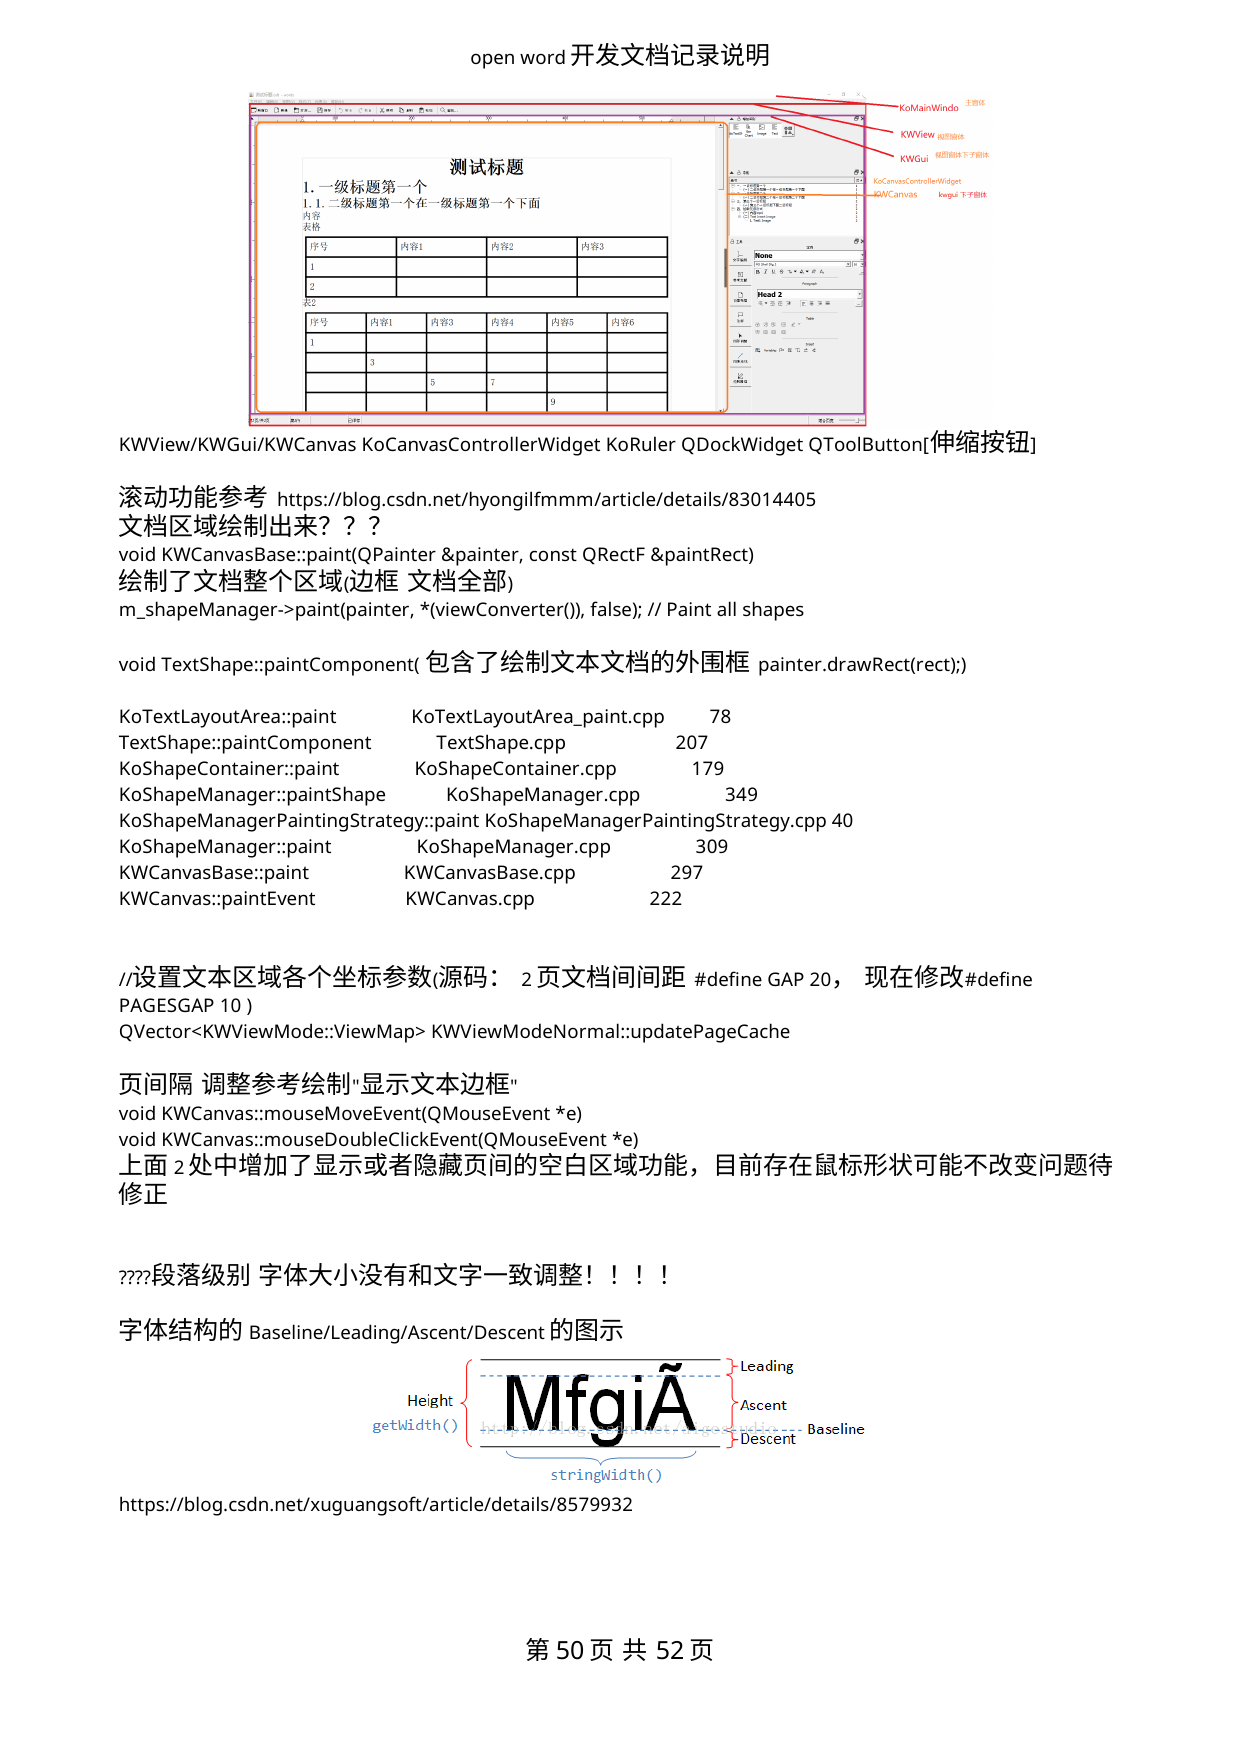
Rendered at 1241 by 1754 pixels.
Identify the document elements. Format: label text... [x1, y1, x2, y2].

text KoShapeManager::paintShape KoShapeManager.cpp 349 [119, 781, 1121, 807]
text m_shapeManager->paint(painter, *(viewConverter()), false); // Paint all shapes [119, 596, 1121, 622]
text KWCanvasBase::paint KWCanvasBase.cpp 297 [119, 859, 1121, 885]
text TextShape::paintComponent TextShape.cpp 207 [119, 729, 1121, 755]
text 绘制了文档整个区域(边框 文档全部) [119, 567, 1121, 596]
picture [248, 91, 993, 428]
text KoShapeManagerPaintingStrategy::paint KoShapeManagerPaintingStrategy.cpp 40 [119, 807, 1121, 833]
text 上面2处中增加了显示或者隐藏页间的空白区域功能，目前存在鼠标形状可能不改变问题待修正 [119, 1151, 1121, 1209]
text ????段落级别 字体大小没有和文字一致调整！！！！ [119, 1261, 1121, 1290]
text QVector<KWViewMode::ViewMap> KWViewModeNormal::updatePageCache [119, 1018, 1121, 1044]
picture [365, 1345, 875, 1491]
text 字体结构的Baseline/Leading/Ascent/Descent的图示 [119, 1316, 1121, 1345]
text KWCanvas::paintEvent KWCanvas.cpp 222 [119, 885, 1121, 911]
text KoShapeManager::paint KoShapeManager.cpp 309 [119, 833, 1121, 859]
text void TextShape::paintComponent( 包含了绘制文本文档的外围框 painter.drawRect(rect);) [119, 648, 1121, 677]
text KoShapeContainer::paint KoShapeContainer.cpp 179 [119, 755, 1121, 781]
text 页间隔 调整参考绘制"显示文本边框" [119, 1070, 1121, 1099]
text https://blog.csdn.net/xuguangsoft/article/details/8579932 [119, 1491, 1121, 1517]
text void KWCanvasBase::paint(QPainter &painter, const QRectF &paintRect) [119, 541, 1121, 567]
text KWView/KWGui/KWCanvas KoCanvasControllerWidget KoRuler QDockWidget QToolButton[伸缩按钮] [119, 428, 1121, 457]
text KoTextLayoutArea::paint KoTextLayoutArea_paint.cpp 78 [119, 703, 1121, 729]
text //设置文本区域各个坐标参数(源码： 2页文档间间距 #define GAP 20， 现在修改#define PAGESGAP 10 ) [119, 963, 1121, 1018]
text void KWCanvas::mouseMoveEvent(QMouseEvent *e) [119, 1099, 1121, 1125]
text 文档区域绘制出来？？？ [119, 512, 1121, 541]
text void KWCanvas::mouseDoubleClickEvent(QMouseEvent *e) [119, 1125, 1121, 1151]
text 滚动功能参考 https://blog.csdn.net/hyongilfmmm/article/details/83014405 [119, 483, 1121, 512]
